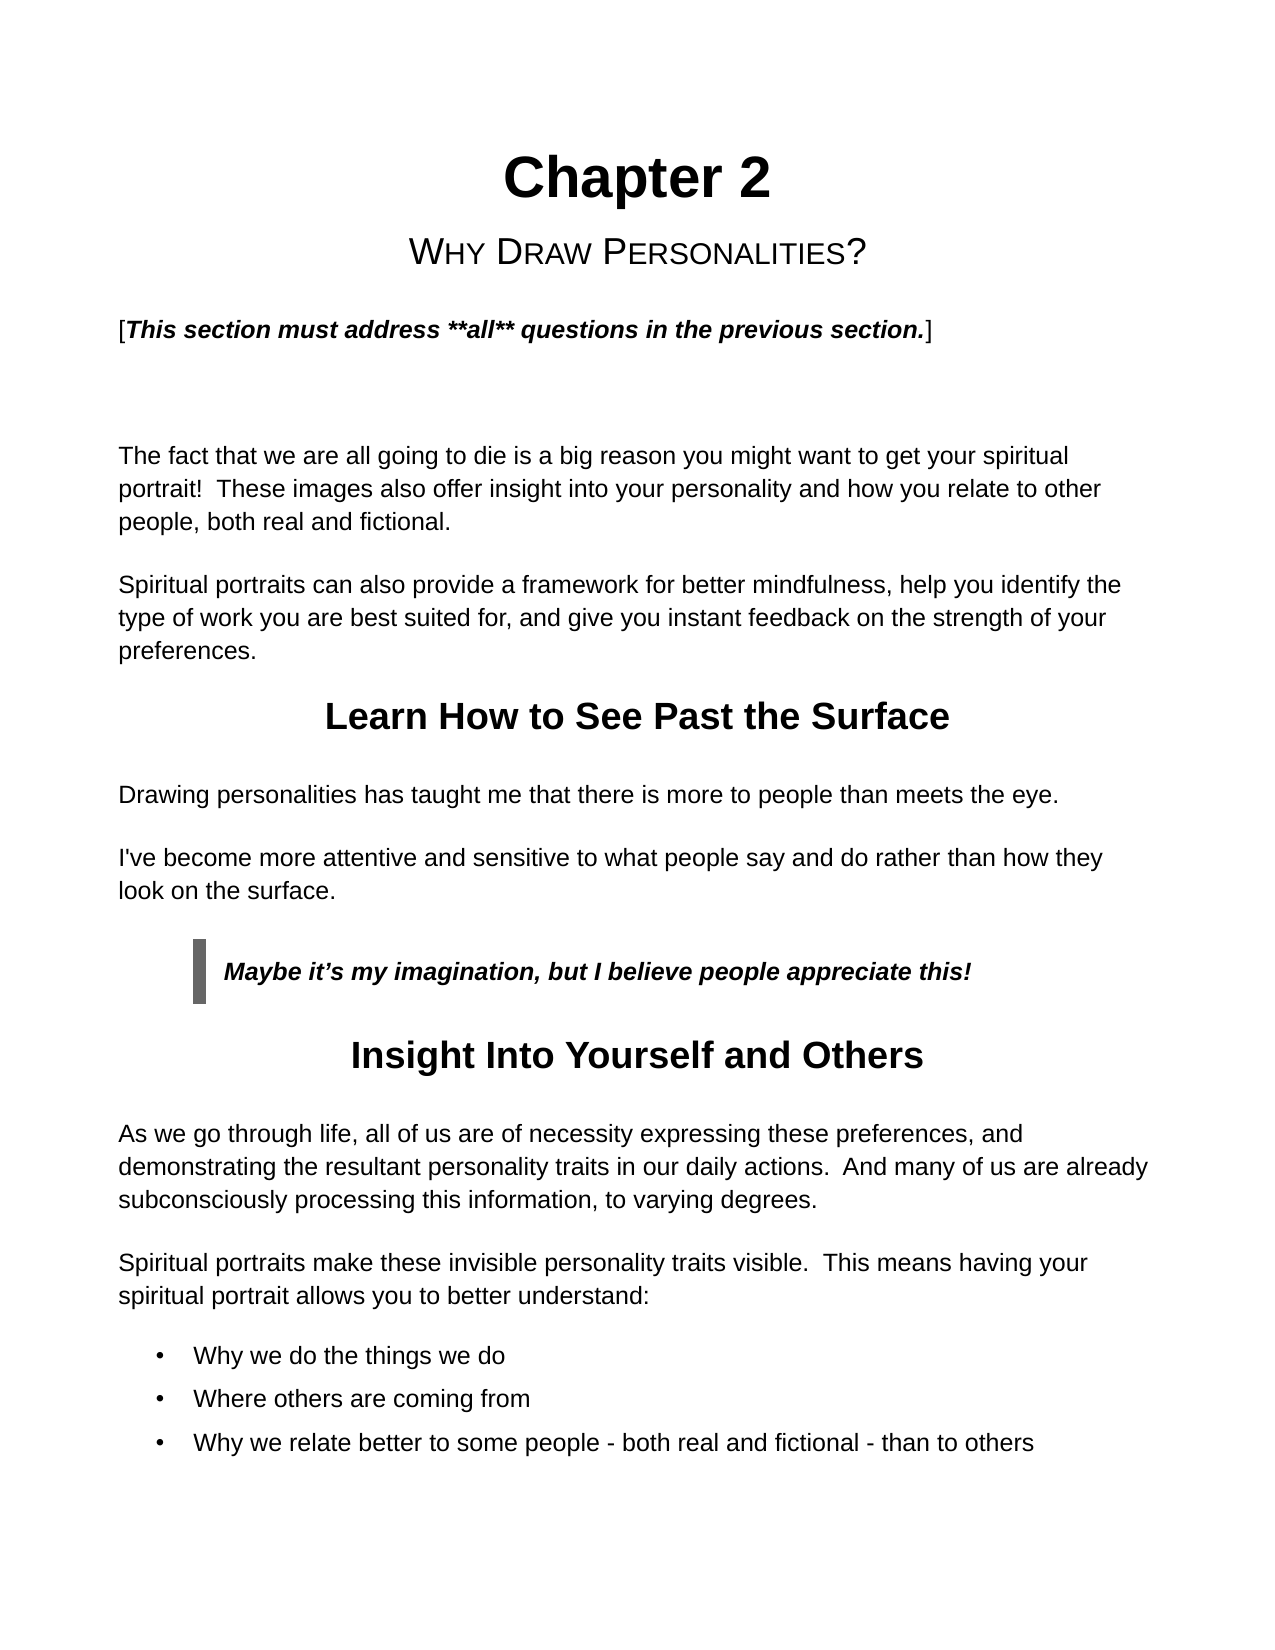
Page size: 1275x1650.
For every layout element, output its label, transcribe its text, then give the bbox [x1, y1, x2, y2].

text Maybe it’s my imagination, but I believe people appreciate this! [206, 939, 1157, 1004]
text Spiritual portraits can also provide a framework for better mindfulness, help you identify the type of work you are best suited for, and give you instant feedback on the strength of your preferences. [118, 570, 1157, 664]
list Why we do the things we do [156, 1341, 1157, 1370]
text I've become more attentive and sensitive to what people say and do rather than how they look on the surface. [118, 843, 1157, 905]
list Why we relate better to some people - both real and fictional - than to others [156, 1428, 1157, 1457]
subtitle Insight Into Yourself and Others [118, 1033, 1157, 1077]
list Where others are coming from [156, 1384, 1157, 1413]
title Chapter 2 [118, 143, 1157, 210]
subtitle Why Draw Personalities? [118, 229, 1157, 272]
text Drawing personalities has taught me that there is more to people than meets the eye. [118, 780, 1157, 809]
text As we go through life, all of us are of necessity expressing these preferences, and demonstrating the resultant personality traits in our daily actions. And many of us are already subconsciously processing this information, to varying degrees. [118, 1119, 1157, 1214]
text The fact that we are all going to die is a big reason you might want to get your spiritual portrait! These images also offer insight into your personality and how you relate to other people, both real and fictional. [118, 441, 1157, 535]
subtitle Learn How to See Past the Surface [118, 694, 1157, 737]
text [This section must address **all** questions in the previous section.] [118, 314, 1157, 343]
text Spiritual portraits make these invisible personality traits visible. This means having your spiritual portrait allows you to better understand: [118, 1248, 1157, 1310]
